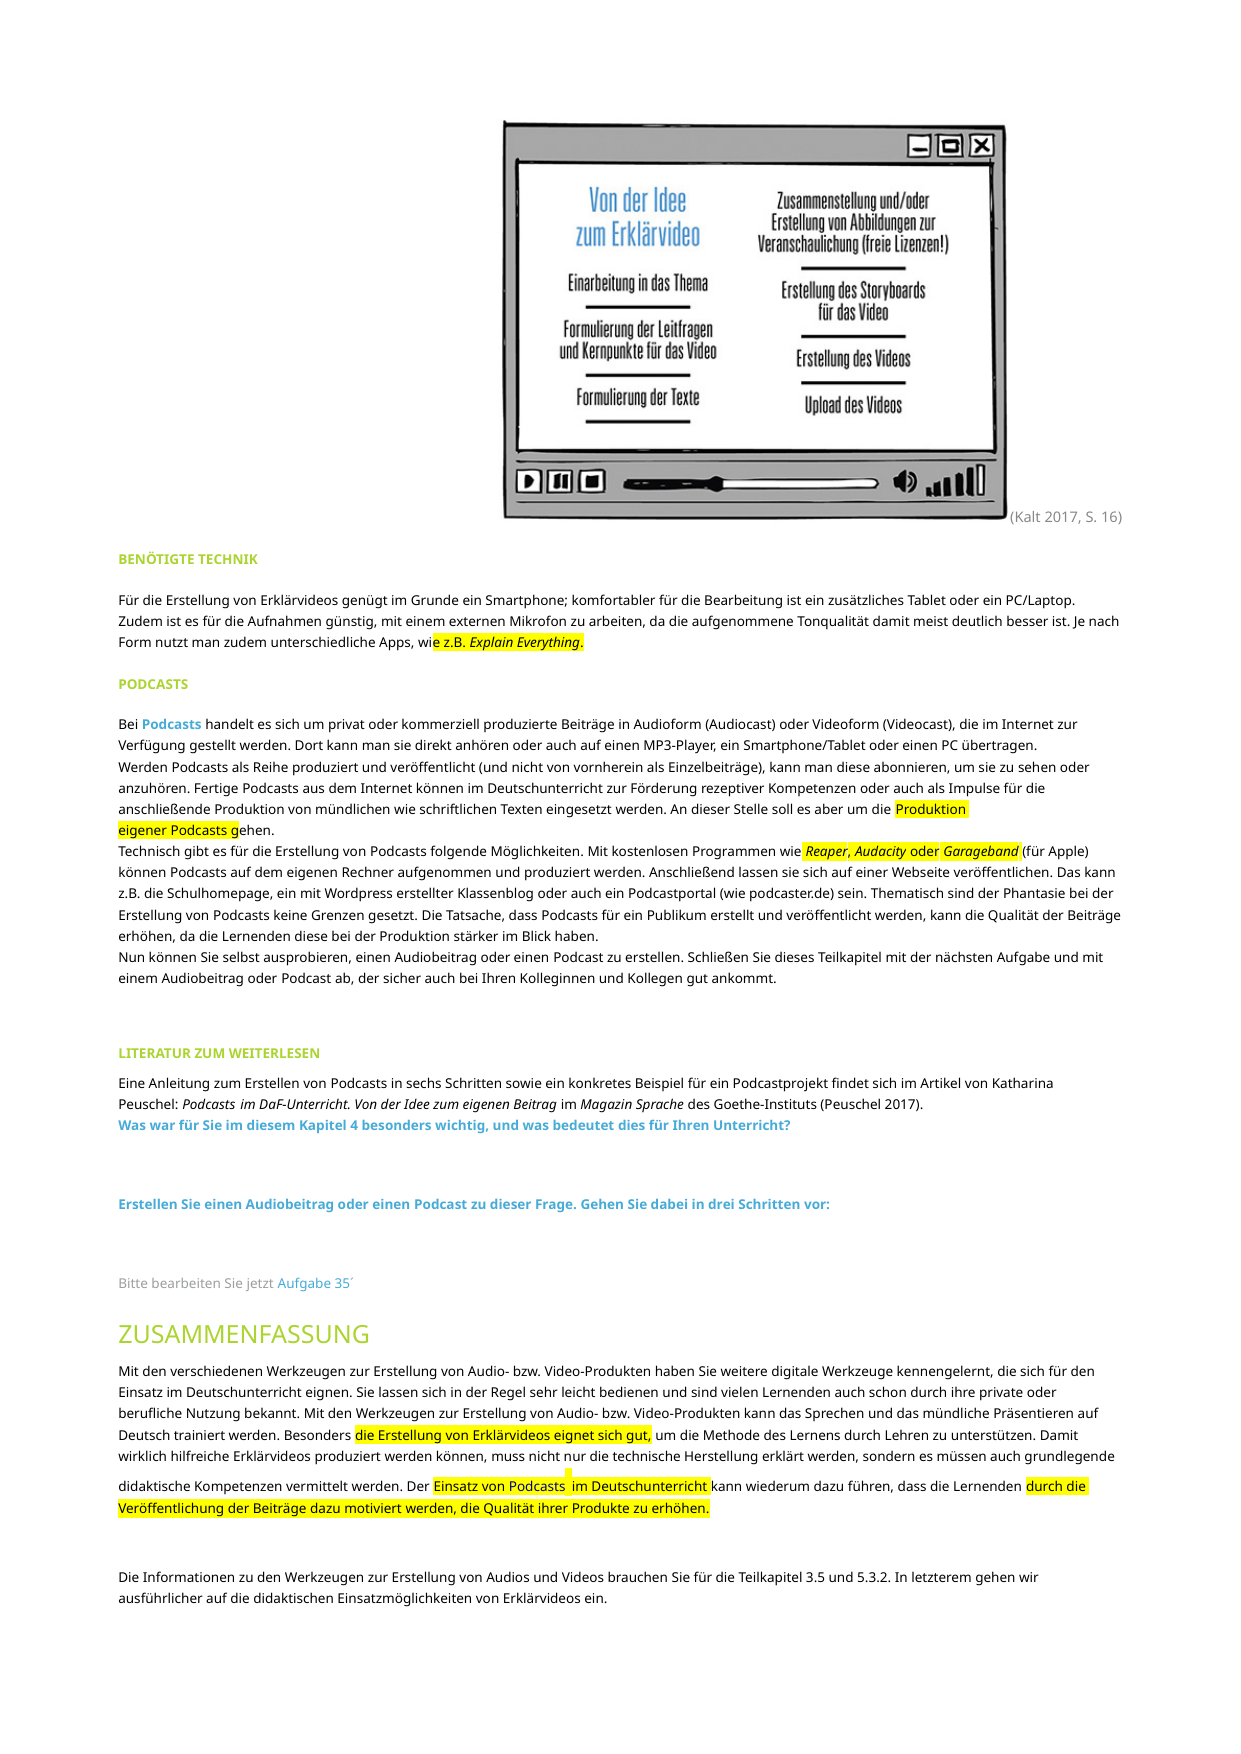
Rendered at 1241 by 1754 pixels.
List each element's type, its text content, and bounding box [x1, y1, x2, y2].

text Nun können Sie selbst ausprobieren, einen Audiobeitrag oder einen Podcast zu erstellen. Schließen Sie dieses Teilkapitel mit der nächsten Aufgabe und mit einem Audiobeitrag oder Podcast ab, der sicher auch bei Ihren Kolleginnen und Kollegen gut ankommt. [118, 948, 1122, 987]
text Eine Anleitung zum Erstellen von Podcasts in sechs Schritten sowie ein konkretes Beispiel für ein Podcastprojekt findet sich im Artikel von Katharina Peuschel: Podcasts im DaF-Unterricht. Von der Idee zum eigenen Beitrag im Magazin Sprache des Goethe-Instituts (Peuschel 2017). [118, 1074, 1122, 1113]
text Was war für Sie im diesem Kapitel 4 besonders wichtig, und was bedeutet dies für Ihren Unterricht? [118, 1116, 1122, 1134]
text Bitte bearbeiten Sie jetzt Aufgabe 35´ [118, 1274, 1122, 1293]
subtitle ZUSAMMENFASSUNG [118, 1316, 1122, 1351]
text Bei Podcasts handelt es sich um privat oder kommerziell produzierte Beiträge in Audioform (Audiocast) oder Videoform (Videocast), die im Internet zur Verfügung gestellt werden. Dort kann man sie direkt anhören oder auch auf einen MP3-Player, ein Smartphone/Tablet oder einen PC übertragen. Werden Podcasts als Reihe produziert und veröffentlicht (und nicht von vornherein als Einzelbeiträge), kann man diese abonnieren, um sie zu sehen oder anzuhören. Fertige Podcasts aus dem Internet können im Deutschunterricht zur Förderung rezeptiver Kompetenzen oder auch als Impulse für die anschließende Produktion von mündlichen wie schriftlichen Texten eingesetzt werden. An dieser Stelle soll es aber um die Produktion eigener Podcasts gehen. [118, 715, 1122, 839]
subtitle BENÖTIGTE TECHNIK [118, 550, 1122, 569]
subtitle PODCASTS [118, 675, 1122, 693]
text Erstellen Sie einen Audiobeitrag oder einen Podcast zu dieser Frage. Gehen Sie dabei in drei Schritten vor: [118, 1195, 1122, 1214]
picture [497, 118, 1011, 523]
text Für die Erstellung von Erklärvideos genügt im Grunde ein Smartphone; komfortabler für die Bearbeitung ist ein zusätzliches Tablet oder ein PC/Laptop. Zudem ist es für die Aufnahmen günstig, mit einem externen Mikrofon zu arbeiten, da die aufgenommene Tonqualität damit meist deutlich besser ist. Je nach Form nutzt man zudem unterschiedliche Apps, wie z.B. Explain Everything. [118, 591, 1122, 651]
subtitle LITERATUR ZUM WEITERLESEN [118, 1044, 1122, 1062]
text Technisch gibt es für die Erstellung von Podcasts folgende Möglichkeiten. Mit kostenlosen Programmen wie Reaper, Audacity oder Garageband (für Apple) können Podcasts auf dem eigenen Rechner aufgenommen und produziert werden. Anschließend lassen sie sich auf einer Webseite veröffentlichen. Das kann z.B. die Schulhomepage, ein mit Wordpress erstellter Klassenblog oder auch ein Podcastportal (wie podcaster.de) sein. Thematisch sind der Phantasie bei der Erstellung von Podcasts keine Grenzen gesetzt. Die Tatsache, dass Podcasts für ein Publikum erstellt und veröffentlicht werden, kann die Qualität der Beiträge erhöhen, da die Lernenden diese bei der Produktion stärker im Blick haben. [118, 842, 1122, 945]
text (Kalt 2017, S. 16) [118, 118, 1122, 527]
text Die Informationen zu den Werkzeugen zur Erstellung von Audios und Videos brauchen Sie für die Teilkapitel 3.5 und 5.3.2. In letzterem gehen wir ausführlicher auf die didaktischen Einsatzmöglichkeiten von Erklärvideos ein. [118, 1568, 1122, 1607]
text Mit den verschiedenen Werkzeugen zur Erstellung von Audio- bzw. Video-Produkten haben Sie weitere digitale Werkzeuge kennengelernt, die sich für den Einsatz im Deutschunterricht eignen. Sie lassen sich in der Regel sehr leicht bedienen und sind vielen Lernenden auch schon durch ihre private oder berufliche Nutzung bekannt. Mit den Werkzeugen zur Erstellung von Audio- bzw. Video-Produkten kann das Sprechen und das mündliche Präsentieren auf Deutsch trainiert werden. Besonders die Erstellung von Erklärvideos eignet sich gut, um die Methode des Lernens durch Lehren zu unterstützen. Damit wirklich hilfreiche Erklärvideos produziert werden können, muss nicht nur die technische Herstellung erklärt werden, sondern es müssen auch grundlegende didaktische Kompetenzen vermittelt werden. Der Einsatz von Podcasts im Deutschunterricht kann wiederum dazu führen, dass die Lernenden durch die Veröffentlichung der Beiträge dazu motiviert werden, die Qualität ihrer Produkte zu erhöhen. [118, 1362, 1122, 1518]
